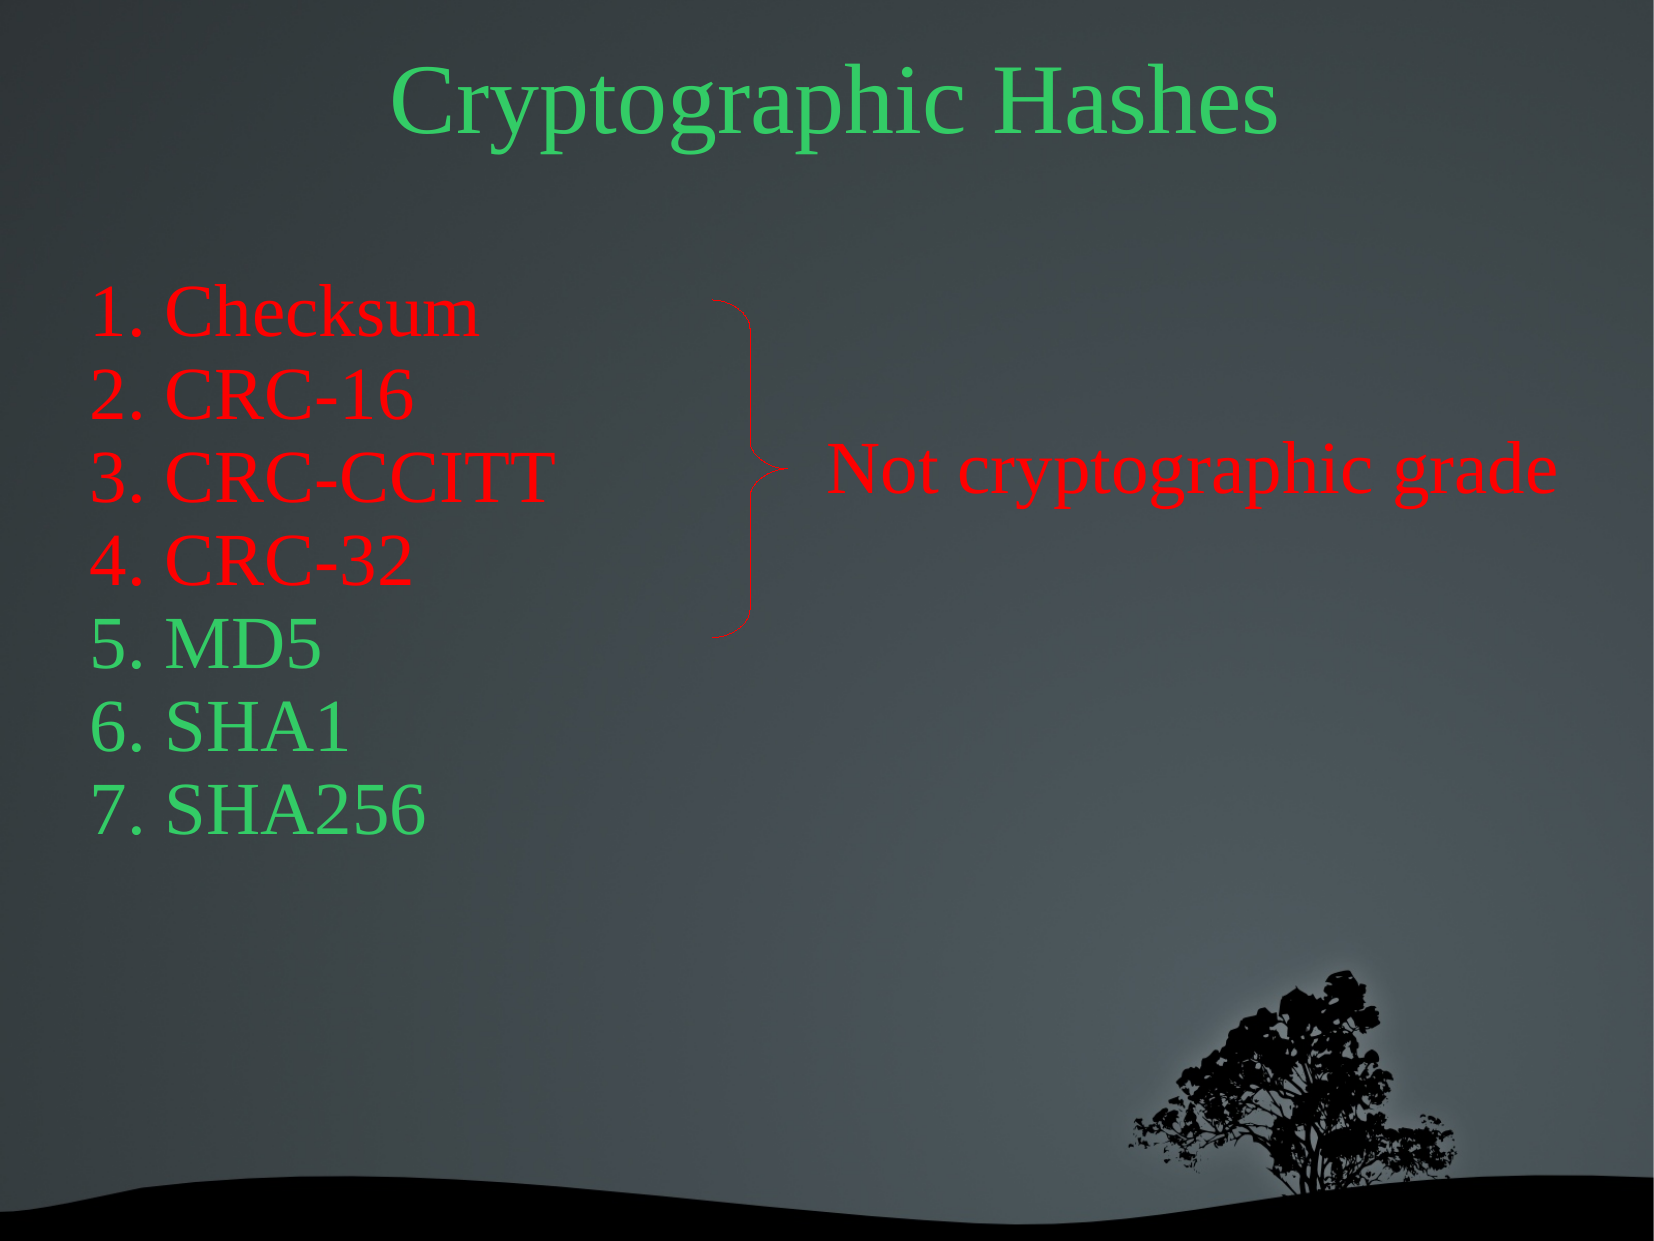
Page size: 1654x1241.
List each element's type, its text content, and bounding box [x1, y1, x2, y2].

text_box Cryptographic Hashes [375, 37, 1300, 174]
picture [0, 0, 1654, 1241]
text_box Not cryptographic grade [811, 419, 1576, 526]
text_box 1. Checksum 2. CRC-16 3. CRC-CCITT 4. CRC-32 5. MD5 6. SHA1 7. SHA256 [75, 262, 569, 913]
